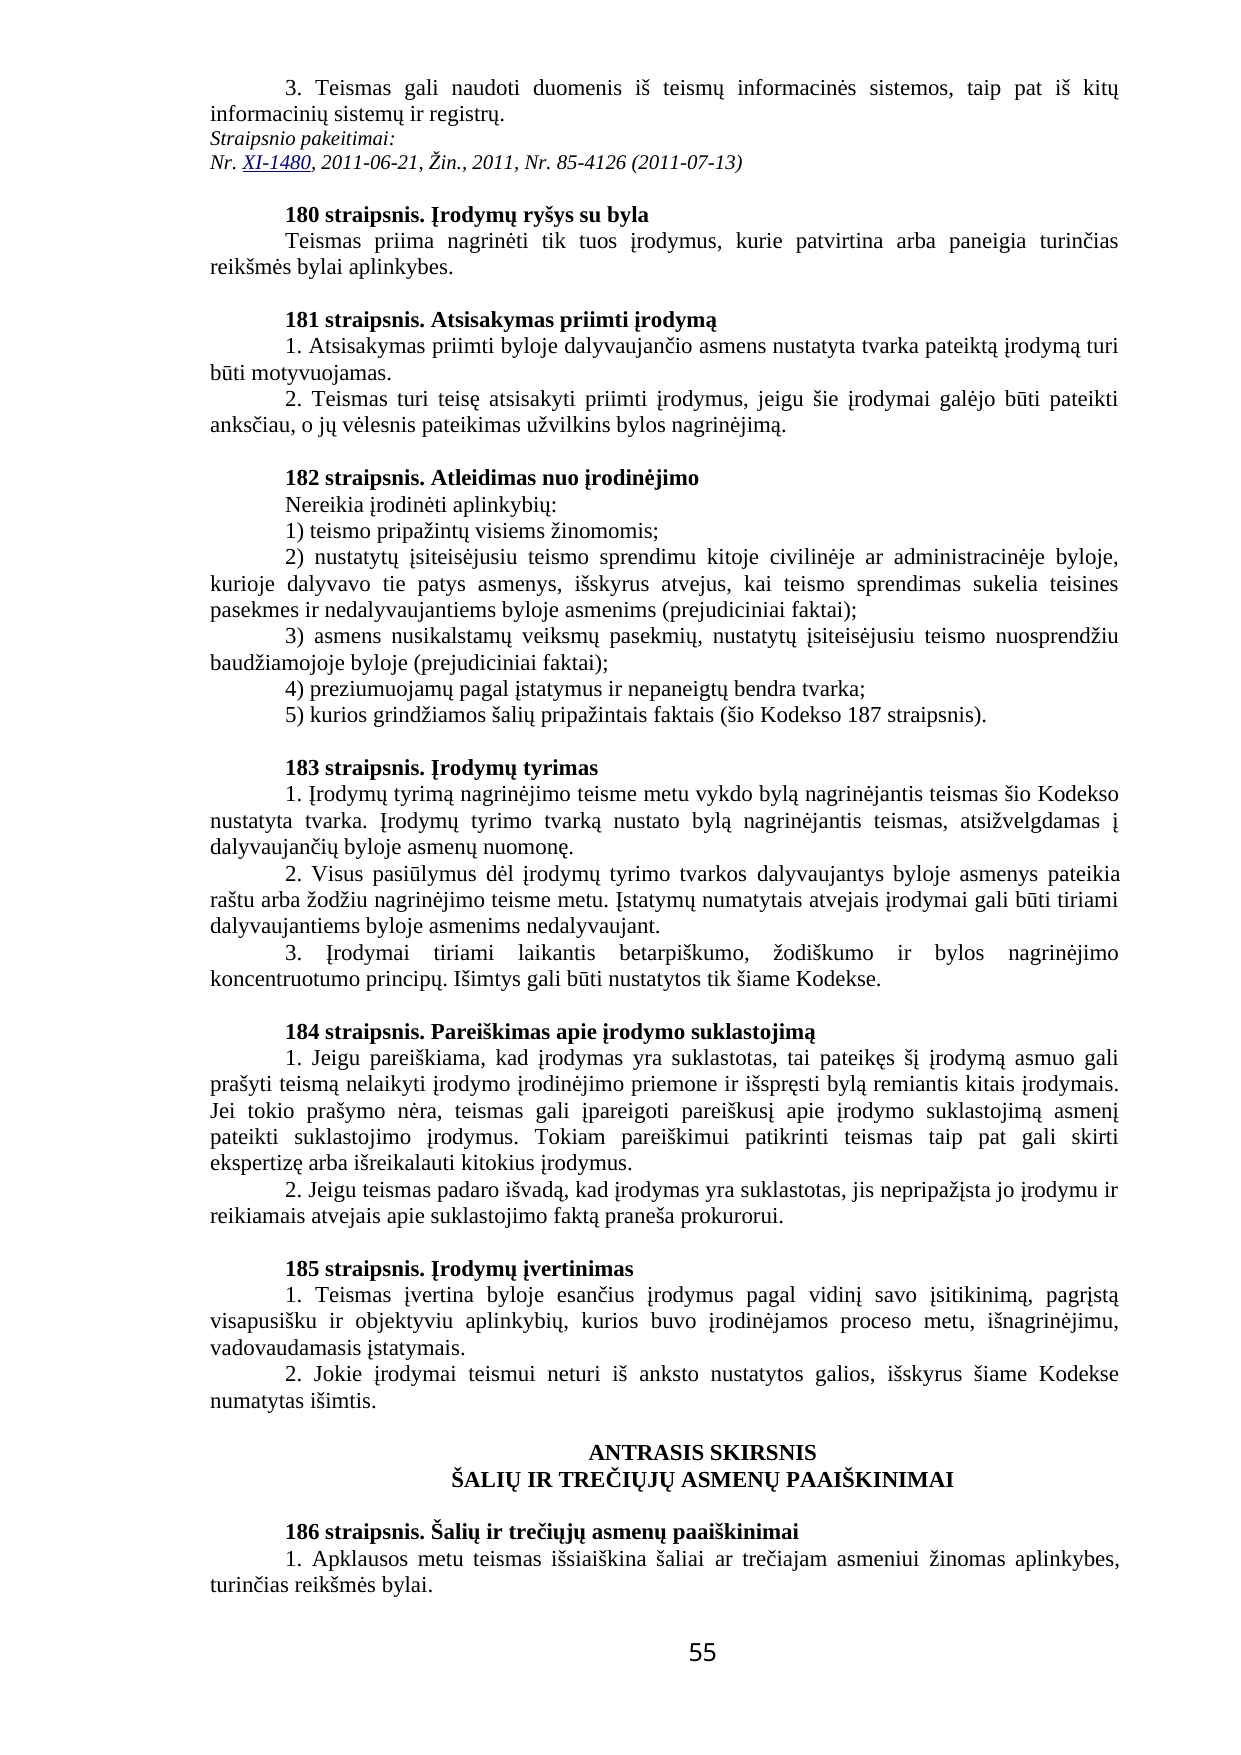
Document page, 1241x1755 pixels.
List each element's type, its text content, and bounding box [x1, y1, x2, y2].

text 2) nustatytų įsiteisėjusiu teismo sprendimu kitoje civilinėje ar administracinėje byloje, kurioje dalyvavo tie patys asmenys, išskyrus atvejus, kai teismo sprendimas sukelia teisines pasekmes ir nedalyvaujantiems byloje asmenims (prejudiciniai faktai); [210, 543, 1120, 622]
text 3) asmens nusikalstamų veiksmų pasekmių, nustatytų įsiteisėjusiu teismo nuosprendžiu baudžiamojoje byloje (prejudiciniai faktai); [210, 622, 1120, 675]
text 3. Įrodymai tiriami laikantis betarpiškumo, žodiškumo ir bylos nagrinėjimo koncentruotumo principų. Išimtys gali būti nustatytos tik šiame Kodekse. [210, 939, 1120, 991]
text Straipsnio pakeitimai: [210, 126, 1120, 150]
text 182 straipsnis. Atleidimas nuo įrodinėjimo [210, 464, 1120, 491]
text 186 straipsnis. Šalių ir trečiųjų asmenų paaiškinimai [210, 1518, 1120, 1545]
text Teismas priima nagrinėti tik tuos įrodymus, kurie patvirtina arba paneigia turinčias reikšmės bylai aplinkybes. [210, 227, 1120, 280]
text 1) teismo pripažintų visiems žinomomis; [210, 517, 1120, 543]
text 1. Teismas įvertina byloje esančius įrodymus pagal vidinį savo įsitikinimą, pagrįstą visapusišku ir objektyviu aplinkybių, kurios buvo įrodinėjamos proceso metu, išnagrinėjimu, vadovaudamasis įstatymais. [210, 1281, 1120, 1360]
text 5) kurios grindžiamos šalių pripažintais faktais (šio Kodekso 187 straipsnis). [210, 701, 1120, 728]
text 2. Teismas turi teisę atsisakyti priimti įrodymus, jeigu šie įrodymai galėjo būti pateikti anksčiau, o jų vėlesnis pateikimas užvilkins bylos nagrinėjimą. [210, 385, 1120, 438]
text 184 straipsnis. Pareiškimas apie įrodymo suklastojimą [210, 1018, 1120, 1044]
text Nereikia įrodinėti aplinkybių: [210, 491, 1120, 517]
text 2. Jokie įrodymai teismui neturi iš anksto nustatytos galios, išskyrus šiame Kodekse numatytas išimtis. [210, 1360, 1120, 1413]
text 2. Jeigu teismas padaro išvadą, kad įrodymas yra suklastotas, jis nepripažįsta jo įrodymu ir reikiamais atvejais apie suklastojimo faktą praneša prokurorui. [210, 1176, 1120, 1228]
subtitle Šalių IR TREČIŲJŲ ASMENŲ paaiškinimai [210, 1466, 1120, 1492]
text 1. Atsisakymas priimti byloje dalyvaujančio asmens nustatyta tvarka pateiktą įrodymą turi būti motyvuojamas. [210, 332, 1120, 385]
text 185 straipsnis. Įrodymų įvertinimas [210, 1255, 1120, 1281]
text 1. Apklausos metu teismas išsiaiškina šaliai ar trečiajam asmeniui žinomas aplinkybes, turinčias reikšmės bylai. [210, 1545, 1120, 1597]
text 180 straipsnis. Įrodymų ryšys su byla [210, 201, 1120, 227]
text 1. Įrodymų tyrimą nagrinėjimo teisme metu vykdo bylą nagrinėjantis teismas šio Kodekso nustatyta tvarka. Įrodymų tyrimo tvarką nustato bylą nagrinėjantis teismas, atsižvelgdamas į dalyvaujančių byloje asmenų nuomonę. [210, 781, 1120, 859]
text 4) preziumuojamų pagal įstatymus ir nepaneigtų bendra tvarka; [210, 675, 1120, 701]
text 2. Visus pasiūlymus dėl įrodymų tyrimo tvarkos dalyvaujantys byloje asmenys pateikia raštu arba žodžiu nagrinėjimo teisme metu. Įstatymų numatytais atvejais įrodymai gali būti tiriami dalyvaujantiems byloje asmenims nedalyvaujant. [210, 859, 1120, 939]
text Nr. XI-1480, 2011-06-21, Žin., 2011, Nr. 85-4126 (2011-07-13) [210, 150, 1120, 174]
text 183 straipsnis. Įrodymų tyrimas [210, 754, 1120, 781]
text 1. Jeigu pareiškiama, kad įrodymas yra suklastotas, tai pateikęs šį įrodymą asmuo gali prašyti teismą nelaikyti įrodymo įrodinėjimo priemone ir išspręsti bylą remiantis kitais įrodymais. Jei tokio prašymo nėra, teismas gali įpareigoti pareiškusį apie įrodymo suklastojimą asmenį pateikti suklastojimo įrodymus. Tokiam pareiškimui patikrinti teismas taip pat gali skirti ekspertizę arba išreikalauti kitokius įrodymus. [210, 1044, 1120, 1176]
text 181 straipsnis. Atsisakymas priimti įrodymą [210, 306, 1120, 332]
text Antrasis skirsnis [210, 1439, 1120, 1466]
text 3. Teismas gali naudoti duomenis iš teismų informacinės sistemos, taip pat iš kitų informacinių sistemų ir registrų. [210, 73, 1120, 126]
